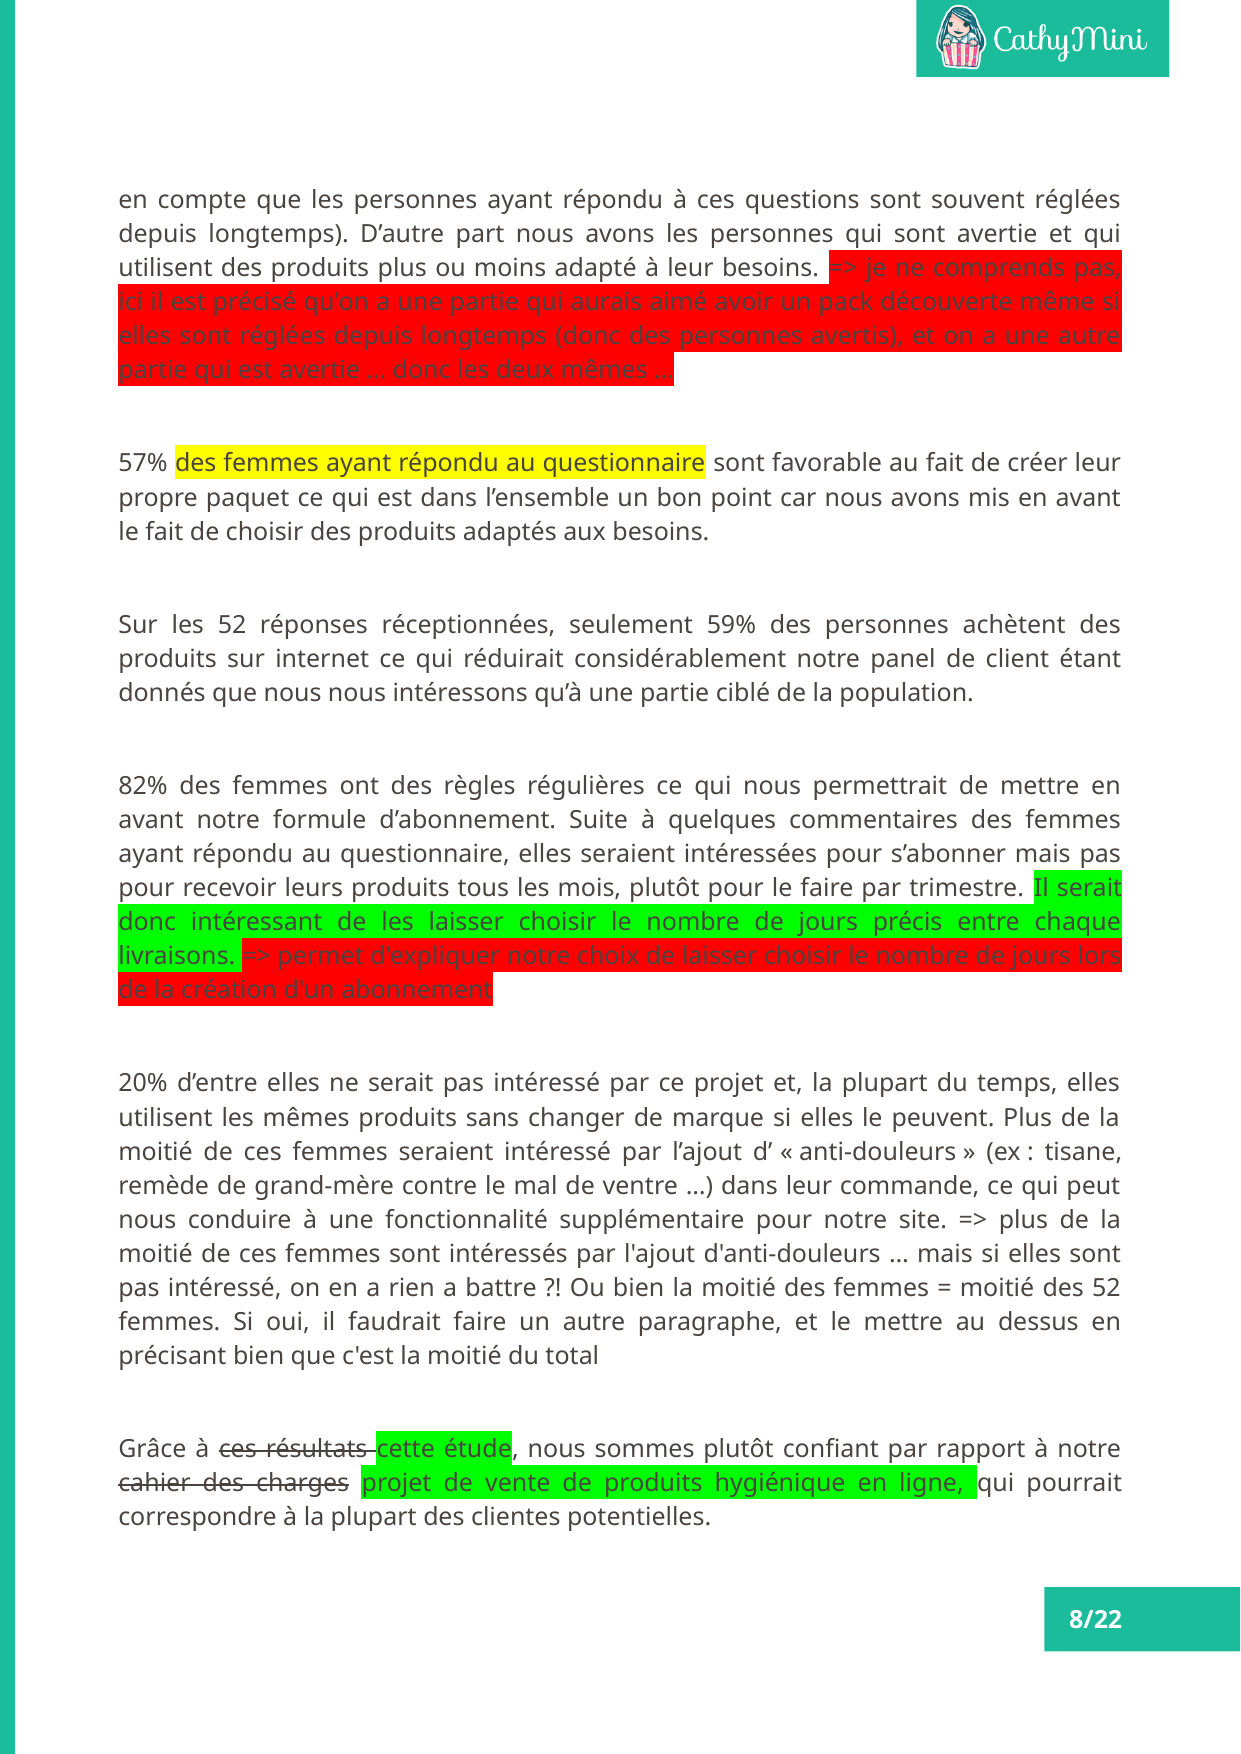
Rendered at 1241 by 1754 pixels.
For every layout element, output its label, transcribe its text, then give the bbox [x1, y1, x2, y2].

text en compte que les personnes ayant répondu à ces questions sont souvent réglées depuis longtemps). D’autre part nous avons les personnes qui sont avertie et qui utilisent des produits plus ou moins adapté à leur besoins. => je ne comprends pas, ici il est précisé qu'on a une partie qui aurais aimé avoir un pack découverte même si elles sont réglées depuis longtemps (donc des personnes avertis), et on a une autre partie qui est avertie … donc les deux mêmes … [118, 182, 1122, 386]
text Grâce à ces résultats cette étude, nous sommes plutôt confiant par rapport à notre cahier des charges projet de vente de produits hygiénique en ligne, qui pourrait correspondre à la plupart des clientes potentielles. [118, 1431, 1122, 1533]
text 57% des femmes ayant répondu au questionnaire sont favorable au fait de créer leur propre paquet ce qui est dans l’ensemble un bon point car nous avons mis en avant le fait de choisir des produits adaptés aux besoins. [118, 445, 1122, 547]
text 82% des femmes ont des règles régulières ce qui nous permettrait de mettre en avant notre formule d’abonnement. Suite à quelques commentaires des femmes ayant répondu au questionnaire, elles seraient intéressées pour s’abonner mais pas pour recevoir leurs produits tous les mois, plutôt pour le faire par trimestre. Il serait donc intéressant de les laisser choisir le nombre de jours précis entre chaque livraisons. => permet d'expliquer notre choix de laisser choisir le nombre de jours lors de la création d'un abonnement [118, 768, 1122, 1006]
picture [929, 0, 1156, 73]
text 20% d’entre elles ne serait pas intéressé par ce projet et, la plupart du temps, elles utilisent les mêmes produits sans changer de marque si elles le peuvent. Plus de la moitié de ces femmes seraient intéressé par l’ajout d’ « anti-douleurs » (ex : tisane, remède de grand-mère contre le mal de ventre …) dans leur commande, ce qui peut nous conduire à une fonctionnalité supplémentaire pour notre site. => plus de la moitié de ces femmes sont intéressés par l'ajout d'anti-douleurs … mais si elles sont pas intéressé, on en a rien a battre ?! Ou bien la moitié des femmes = moitié des 52 femmes. Si oui, il faudrait faire un autre paragraphe, et le mettre au dessus en précisant bien que c'est la moitié du total [118, 1065, 1122, 1372]
text Sur les 52 réponses réceptionnées, seulement 59% des personnes achètent des produits sur internet ce qui réduirait considérablement notre panel de client étant donnés que nous nous intéressons qu’à une partie ciblé de la population. [118, 606, 1122, 708]
